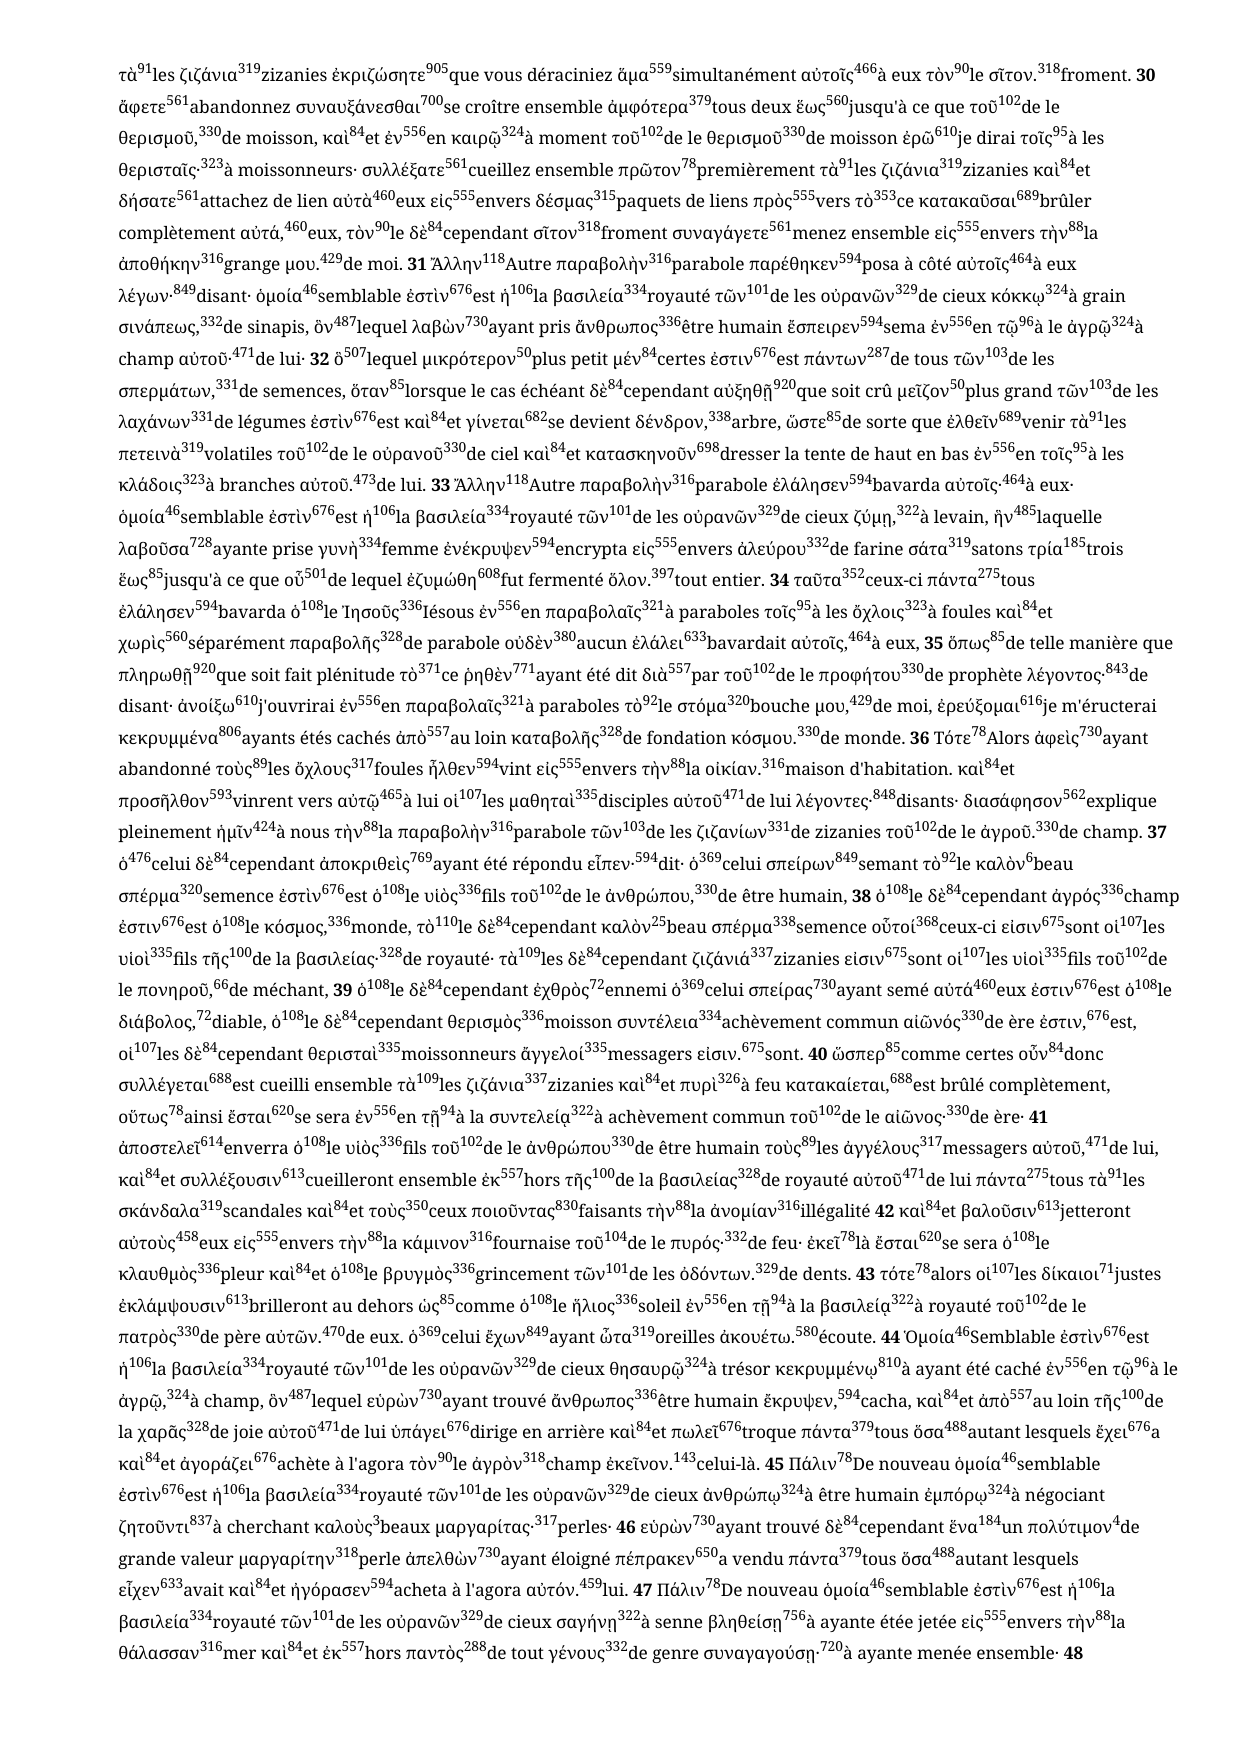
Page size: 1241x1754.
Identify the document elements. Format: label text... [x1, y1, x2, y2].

text 1 Ἐν556En τῇ94à la ἡμέρᾳ322à journée ἐκείνῃ147à celle-là ἐξελθὼν730ayant sorti ὁ108le Ἰησοῦς336Iésous τῆς100de la οἰκίας328de maison d'habitation ἐκάθητο639se était assis παρὰ555à côté τὴν88la θάλασσαν·316mer· 2 καὶ84et συνήχθησαν607furent mené ensemble πρὸς555vers αὐτὸν459lui ὄχλοι335foules πολλοί,291nombreux, ὥστε85de sorte que αὐτὸν459lui εἰς555envers πλοῖον320navire ἐμβάντα716ayant embarqué καθῆσθαι,699se être assis, καὶ84et πᾶς292tout ὁ108le ὄχλος336foule ἐπὶ555sur τὸν90le αἰγιαλὸν318rivage εἱστήκει.667avait dressé. 3 Καὶ84Et ἐλάλησεν594bavarda αὐτοῖς464à eux πολλὰ379nombreux ἐν556en παραβολαῖς321à paraboles λέγων·849disant· ἰδοὺ311voici ἐξῆλθεν594sortit ὁ369celui σπείρων849semant τοῦ365de ce σπείρειν.698semer. 4 καὶ84et ἐν556en τῷ359à ce σπείρειν698semer αὐτὸν459lui ἃ396lesquels μὲν84certes ἔπεσεν594tomba παρὰ555à côté τὴν88la ὁδόν,316chemin, καὶ84et ἦλθεν594vint τὰ109les πετεινὰ337volatiles καὶ84et κατέφαγεν594mangea de haut en bas αὐτά.460eux. 5 ἄλλα396autres δὲ84cependant ἔπεσεν594tomba ἐπὶ555sur τὰ91les πετρώδη55rocailleux ὅπου78là où οὐκ78non εἶχεν633avait γῆν316terre πολλήν,272nombreuse, καὶ84et εὐθέως78directement ἐξανέτειλεν594leva de bas en haut au-dehors διὰ555par le fait de τὸ92le μὴ78ne pas ἔχειν698avoir βάθος320profondeur γῆς·328de terre· 6 ἡλίου330de soleil δὲ84cependant ἀνατείλαντος725de ayant levé de bas en haut ἐκαυματίσθη608fut brûlé καὶ84et διὰ555par le fait de τὸ353ce μὴ78ne pas ἔχειν698avoir ῥίζαν316racine ἐξηράνθη.608fut séché. 7 ἄλλα396autres δὲ84cependant ἔπεσεν594tomba ἐπὶ555sur τὰς87les ἀκάνθας,315épines, καὶ84et ἀνέβησαν593montèrent αἱ105les ἄκανθαι333épines καὶ84et ἀπέπνιξαν593étouffèrent complètement αὐτά.460eux. 8 ἄλλα396autres δὲ84cependant ἔπεσεν594tomba ἐπὶ555sur τὴν88la γῆν316terre τὴν88la καλὴν2belle καὶ84et ἐδίδου633donnait καρπόν,318fruit, ὃ397lequel μὲν84certes ἑκατόν,55cent, ὃ397lequel δὲ84cependant ἑξήκοντα,55soixante, ὃ397lequel δὲ84cependant τριάκοντα.55trente. 9 ὁ369celui ἔχων849ayant ὦτα319oreilles ἀκουέτω.580écoute. 10 Καὶ84Et προσελθόντες729ayants venus vers οἱ107les μαθηταὶ335disciples εἶπαν593dirent αὐτῷ·465à lui· διὰ555par le fait de τί404quel ἐν556en παραβολαῖς321à paraboles λαλεῖς674tu bavardes αὐτοῖς;464à eux? 11 ὁ476celui δὲ84cependant ἀποκριθεὶς769ayant été répondu εἶπεν594dit αὐτοῖς·464à eux· ὅτι85en ce que ὑμῖν444à vous δέδοται662a été donné γνῶναι689connaître τὰ91les μυστήρια319mystères τῆς100de la βασιλείας328de royauté τῶν101de les οὐρανῶν,329de cieux, ἐκείνοις356à ceux-là δὲ84cependant οὐ78non δέδοται.662a été donné. 12 ὅστις505lequel un quelconque γὰρ84car ἔχει,676a, δοθήσεται627sera donné αὐτῷ465à lui καὶ84et περισσευθήσεται·627sera surabondé· ὅστις505lequel un quelconque δὲ84cependant οὐκ78non ἔχει,676a, καὶ78aussi ὃ489lequel ἔχει676a ἀρθήσεται627sera levé ἀπ᾽557au loin αὐτοῦ.471de lui. 13 διὰ555par le fait de τοῦτο353celui-ci ἐν556en παραβολαῖς321à paraboles αὐτοῖς464à eux λαλῶ,672je bavarde, ὅτι85en ce que βλέποντες848regardants οὐ78non βλέπουσιν675regardent καὶ84et ἀκούοντες848écoutants οὐκ78non ἀκούουσιν675écoutent οὐδὲ84non cependant συνίουσιν,675comprennent, 14 καὶ84et ἀναπληροῦται688est élevé à plénitude αὐτοῖς464à eux ἡ106la προφητεία334prophétie Ἠσαΐου330de Ésaïa ἡ367celle λέγουσα·847disante· ἀκοῇ322à ouïe ἀκούσετε611vous écouterez καὶ84et οὐ78non μὴ78ne pas συνῆτε,905que vous compreniez, καὶ84et βλέποντες848regardants βλέψετε611vous regarderez καὶ84et οὐ78non μὴ78ne pas ἴδητε.905que vous voyiez. 15 ἐπαχύνθη608fut épaissi γὰρ84car ἡ106la καρδία334coeur τοῦ102de le λαοῦ330de peuple τούτου,155de celui-ci, καὶ84et τοῖς97à les ὠσὶν325à oreilles βαρέως78lourdement ἤκουσαν593écoutèrent καὶ84et τοὺς89les ὀφθαλμοὺς317yeux αὐτῶν470de eux ἐκάμμυσαν,593fermèrent de haut en bas, μήποτε85de peur que ἴδωσιν907que voient τοῖς95à les ὀφθαλμοῖς323à yeux καὶ84et τοῖς97à les ὠσὶν325à oreilles ἀκούσωσιν907que écoutent καὶ84et τῇ94à la καρδίᾳ322à coeur συνῶσιν907que comprennent καὶ84et ἐπιστρέψωσιν907que retournent au-dessus καὶ84et ἰάσομαι616je me guérirai αὐτούς.458eux. 16 ὑμῶν447de vous δὲ84cependant μακάριοι47bienheureux οἱ107les ὀφθαλμοὶ335yeux ὅτι85en ce que βλέπουσιν675regardent καὶ84et τὰ109les ὦτα337oreilles ὑμῶν447de vous ὅτι85en ce que ἀκούουσιν.675écoutent. 17 ἀμὴν309amen γὰρ84car λέγω672je dis ὑμῖν444à vous ὅτι85en ce que πολλοὶ291nombreux προφῆται335prophètes καὶ84et δίκαιοι71justes ἐπεθύμησαν593désirèrent en fureur ἰδεῖν689voir ἃ488lesquels βλέπετε673vous regardez καὶ84et οὐκ78non εἶδαν,593virent, καὶ84et ἀκοῦσαι689écouter ἃ488lesquels ἀκούετε673vous écoutez καὶ84et οὐκ78non ἤκουσαν.593écoutèrent. 18 Ὑμεῖς453Vous οὖν84donc ἀκούσατε561écoutez τὴν88la παραβολὴν316parabole τοῦ363de celui σπείραντος.725de ayant semé. 19 παντὸς389de tout ἀκούοντος843de écoutant τὸν90le λόγον318discours τῆς100de la βασιλείας328de royauté καὶ84et μὴ78ne pas συνιέντος843de comprenant ἔρχεται682se vient ὁ108le πονηρὸς72méchant καὶ84et ἁρπάζει676ravit τὸ353ce ἐσπαρμένον807ayant été semé ἐν556en τῇ94à la καρδίᾳ322à coeur αὐτοῦ,471de lui, οὗτός369celui-ci ἐστιν676est ὁ369celui παρὰ555à côté τὴν88la ὁδὸν316chemin σπαρείς.769ayant été semé. 20 ὁ369celui δὲ84cependant ἐπὶ555sur τὰ91les πετρώδη55rocailleux σπαρείς,769ayant été semé, οὗτός369celui-ci ἐστιν676est ὁ369celui τὸν90le λόγον318discours ἀκούων849écoutant καὶ84et εὐθὺς78directement μετὰ557avec χαρᾶς328de joie λαμβάνων849prenant αὐτόν,459lui, 21 οὐκ78non ἔχει676a δὲ84cependant ῥίζαν316racine ἐν556en ἑαυτῷ540à lui-même ἀλλὰ84mais πρόσκαιρός48auprès d'un temps ἐστιν,676est, γενομένης741de se ayante devenue δὲ84cependant θλίψεως328de oppression ἢ84ou διωγμοῦ330de poursuite διὰ555par le fait de τὸν90le λόγον318discours εὐθὺς78directement σκανδαλίζεται.688est scandalisé. 22 ὁ369celui δὲ84cependant εἰς555envers τὰς87les ἀκάνθας315épines σπαρείς,769ayant été semé, οὗτός369celui-ci ἐστιν676est ὁ369celui τὸν90le λόγον318discours ἀκούων,849écoutant, καὶ84et ἡ106la μέριμνα334inquiétude τοῦ102de le αἰῶνος330de ère τούτου155de celui-ci καὶ84et ἡ106la ἀπάτη334appât τοῦ102de le πλούτου330de richesse συνπνίγει676étouffe avec τὸν90le λόγον318discours καὶ84et ἄκαρπος48sans fruit γίνεται.682se devient. 23 ὁ369celui δὲ84cependant ἐπὶ555sur τὴν88la καλὴν2belle γῆν316terre σπαρείς,769ayant été semé, οὗτός369celui-ci ἐστιν676est ὁ369celui τὸν90le λόγον318discours ἀκούων849écoutant καὶ84et συνιείς,849comprenant, ὃς505lequel δὴ345évidemment καρποφορεῖ676colporte du fruit καὶ84et ποιεῖ676fait ὃ397lequel μὲν84certes ἑκατόν,55cent, ὃ397lequel δὲ84cependant ἑξήκοντα,55soixante, ὃ397lequel δὲ84cependant τριάκοντα.55trente. 24 Ἄλλην118Autre παραβολὴν316parabole παρέθηκεν594posa à côté αὐτοῖς464à eux λέγων·849disant· ὡμοιώθη608fut rendu semblable ἡ106la βασιλεία334royauté τῶν101de les οὐρανῶν329de cieux ἀνθρώπῳ324à être humain σπείραντι722à ayant semé καλὸν6beau σπέρμα320semence ἐν556en τῷ96à le ἀγρῷ324à champ αὐτοῦ.471de lui. 25 ἐν556en δὲ84cependant τῷ359à ce καθεύδειν698dormir de haut en bas τοὺς89les ἀνθρώπους317êtres humains ἦλθεν594vint αὐτοῦ471de lui ὁ108le ἐχθρὸς72ennemi καὶ84et ἐπέσπειρεν594sema sur ζιζάνια319zizanies ἀνὰ555de bas en haut μέσον56au milieu τοῦ102de le σίτου330de froment καὶ84et ἀπῆλθεν.594éloigna. 26 ὅτε85lorsque δὲ84cependant ἐβλάστησεν594germa ὁ108le χόρτος336herbe καὶ84et καρπὸν318fruit ἐποίησεν,594fit, τότε78alors ἐφάνη608fut apparu en lumière καὶ78aussi τὰ109les ζιζάνια.337zizanies. 27 προσελθόντες729ayants venus vers δὲ84cependant οἱ107les δοῦλοι335mâles esclaves τοῦ102de le οἰκοδεσπότου330de despote de maison εἶπον593dirent αὐτῷ·465à lui· κύριε,342Maître, οὐχὶ345non pas καλὸν6beau σπέρμα320semence ἔσπειρας592tu semas ἐν556en τῷ96à le σῷ241à tien ἀγρῷ;324à champ? πόθεν78d'où? οὖν84donc ἔχει676a ζιζάνια;319zizanies? 28 ὁ476celui δὲ84cependant ἔφη633déclarait αὐτοῖς·464à eux· ἐχθρὸς23ennemi ἄνθρωπος336être humain τοῦτο353celui-ci ἐποίησεν.594fit. οἱ107les δὲ84cependant δοῦλοι335mâles esclaves λέγουσιν675disent αὐτῷ·465à lui· θέλεις674tu veux οὖν84donc ἀπελθόντες729ayants éloignés συλλέξωμεν903que nous cueillions ensemble αὐτά;460eux? 29 ὁ476celui δέ84cependant φησιν·676déclare· οὔ,309non, μήποτε85de peur que συλλέγοντες848cueillants ensemble τὰ91les ζιζάνια319zizanies ἐκριζώσητε905que vous déraciniez ἅμα559simultanément αὐτοῖς466à eux τὸν90le σῖτον.318froment. 30 ἄφετε561abandonnez συναυξάνεσθαι700se croître ensemble ἀμφότερα379tous deux ἕως560jusqu'à ce que τοῦ102de le θερισμοῦ,330de moisson, καὶ84et ἐν556en καιρῷ324à moment τοῦ102de le θερισμοῦ330de moisson ἐρῶ610je dirai τοῖς95à les θερισταῖς·323à moissonneurs· συλλέξατε561cueillez ensemble πρῶτον78premièrement τὰ91les ζιζάνια319zizanies καὶ84et δήσατε561attachez de lien αὐτὰ460eux εἰς555envers δέσμας315paquets de liens πρὸς555vers τὸ353ce κατακαῦσαι689brûler complètement αὐτά,460eux, τὸν90le δὲ84cependant σῖτον318froment συναγάγετε561menez ensemble εἰς555envers τὴν88la ἀποθήκην316grange μου.429de moi. 31 Ἄλλην118Autre παραβολὴν316parabole παρέθηκεν594posa à côté αὐτοῖς464à eux λέγων·849disant· ὁμοία46semblable ἐστὶν676est ἡ106la βασιλεία334royauté τῶν101de les οὐρανῶν329de cieux κόκκῳ324à grain σινάπεως,332de sinapis, ὃν487lequel λαβὼν730ayant pris ἄνθρωπος336être humain ἔσπειρεν594sema ἐν556en τῷ96à le ἀγρῷ324à champ αὐτοῦ·471de lui· 32 ὃ507lequel μικρότερον50plus petit μέν84certes ἐστιν676est πάντων287de tous τῶν103de les σπερμάτων,331de semences, ὅταν85lorsque le cas échéant δὲ84cependant αὐξηθῇ920que soit crû μεῖζον50plus grand τῶν103de les λαχάνων331de légumes ἐστὶν676est καὶ84et γίνεται682se devient δένδρον,338arbre, ὥστε85de sorte que ἐλθεῖν689venir τὰ91les πετεινὰ319volatiles τοῦ102de le οὐρανοῦ330de ciel καὶ84et κατασκηνοῦν698dresser la tente de haut en bas ἐν556en τοῖς95à les κλάδοις323à branches αὐτοῦ.473de lui. 33 Ἄλλην118Autre παραβολὴν316parabole ἐλάλησεν594bavarda αὐτοῖς·464à eux· ὁμοία46semblable ἐστὶν676est ἡ106la βασιλεία334royauté τῶν101de les οὐρανῶν329de cieux ζύμῃ,322à levain, ἣν485laquelle λαβοῦσα728ayante prise γυνὴ334femme ἐνέκρυψεν594encrypta εἰς555envers ἀλεύρου332de farine σάτα319satons τρία185trois ἕως85jusqu'à ce que οὗ501de lequel ἐζυμώθη608fut fermenté ὅλον.397tout entier. 34 ταῦτα352ceux-ci πάντα275tous ἐλάλησεν594bavarda ὁ108le Ἰησοῦς336Iésous ἐν556en παραβολαῖς321à paraboles τοῖς95à les ὄχλοις323à foules καὶ84et χωρὶς560séparément παραβολῆς328de parabole οὐδὲν380aucun ἐλάλει633bavardait αὐτοῖς,464à eux, 35 ὅπως85de telle manière que πληρωθῇ920que soit fait plénitude τὸ371ce ῥηθὲν771ayant été dit διὰ557par τοῦ102de le προφήτου330de prophète λέγοντος·843de disant· ἀνοίξω610j'ouvrirai ἐν556en παραβολαῖς321à paraboles τὸ92le στόμα320bouche μου,429de moi, ἐρεύξομαι616je m'éructerai κεκρυμμένα806ayants étés cachés ἀπὸ557au loin καταβολῆς328de fondation κόσμου.330de monde. 36 Τότε78Alors ἀφεὶς730ayant abandonné τοὺς89les ὄχλους317foules ἦλθεν594vint εἰς555envers τὴν88la οἰκίαν.316maison d'habitation. καὶ84et προσῆλθον593vinrent vers αὐτῷ465à lui οἱ107les μαθηταὶ335disciples αὐτοῦ471de lui λέγοντες·848disants· διασάφησον562explique pleinement ἡμῖν424à nous τὴν88la παραβολὴν316parabole τῶν103de les ζιζανίων331de zizanies τοῦ102de le ἀγροῦ.330de champ. 37 ὁ476celui δὲ84cependant ἀποκριθεὶς769ayant été répondu εἶπεν·594dit· ὁ369celui σπείρων849semant τὸ92le καλὸν6beau σπέρμα320semence ἐστὶν676est ὁ108le υἱὸς336fils τοῦ102de le ἀνθρώπου,330de être humain, 38 ὁ108le δὲ84cependant ἀγρός336champ ἐστιν676est ὁ108le κόσμος,336monde, τὸ110le δὲ84cependant καλὸν25beau σπέρμα338semence οὗτοί368ceux-ci εἰσιν675sont οἱ107les υἱοὶ335fils τῆς100de la βασιλείας·328de royauté· τὰ109les δὲ84cependant ζιζάνιά337zizanies εἰσιν675sont οἱ107les υἱοὶ335fils τοῦ102de le πονηροῦ,66de méchant, 39 ὁ108le δὲ84cependant ἐχθρὸς72ennemi ὁ369celui σπείρας730ayant semé αὐτά460eux ἐστιν676est ὁ108le διάβολος,72diable, ὁ108le δὲ84cependant θερισμὸς336moisson συντέλεια334achèvement commun αἰῶνός330de ère ἐστιν,676est, οἱ107les δὲ84cependant θερισταὶ335moissonneurs ἄγγελοί335messagers εἰσιν.675sont. 40 ὥσπερ85comme certes οὖν84donc συλλέγεται688est cueilli ensemble τὰ109les ζιζάνια337zizanies καὶ84et πυρὶ326à feu κατακαίεται,688est brûlé complètement, οὕτως78ainsi ἔσται620se sera ἐν556en τῇ94à la συντελείᾳ322à achèvement commun τοῦ102de le αἰῶνος·330de ère· 41 ἀποστελεῖ614enverra ὁ108le υἱὸς336fils τοῦ102de le ἀνθρώπου330de être humain τοὺς89les ἀγγέλους317messagers αὐτοῦ,471de lui, καὶ84et συλλέξουσιν613cueilleront ensemble ἐκ557hors τῆς100de la βασιλείας328de royauté αὐτοῦ471de lui πάντα275tous τὰ91les σκάνδαλα319scandales καὶ84et τοὺς350ceux ποιοῦντας830faisants τὴν88la ἀνομίαν316illégalité 42 καὶ84et βαλοῦσιν613jetteront αὐτοὺς458eux εἰς555envers τὴν88la κάμινον316fournaise τοῦ104de le πυρός·332de feu· ἐκεῖ78là ἔσται620se sera ὁ108le κλαυθμὸς336pleur καὶ84et ὁ108le βρυγμὸς336grincement τῶν101de les ὀδόντων.329de dents. 43 τότε78alors οἱ107les δίκαιοι71justes ἐκλάμψουσιν613brilleront au dehors ὡς85comme ὁ108le ἥλιος336soleil ἐν556en τῇ94à la βασιλείᾳ322à royauté τοῦ102de le πατρὸς330de père αὐτῶν.470de eux. ὁ369celui ἔχων849ayant ὦτα319oreilles ἀκουέτω.580écoute. 44 Ὁμοία46Semblable ἐστὶν676est ἡ106la βασιλεία334royauté τῶν101de les οὐρανῶν329de cieux θησαυρῷ324à trésor κεκρυμμένῳ810à ayant été caché ἐν556en τῷ96à le ἀγρῷ,324à champ, ὃν487lequel εὑρὼν730ayant trouvé ἄνθρωπος336être humain ἔκρυψεν,594cacha, καὶ84et ἀπὸ557au loin τῆς100de la χαρᾶς328de joie αὐτοῦ471de lui ὑπάγει676dirige en arrière καὶ84et πωλεῖ676troque πάντα379tous ὅσα488autant lesquels ἔχει676a καὶ84et ἀγοράζει676achète à l'agora τὸν90le ἀγρὸν318champ ἐκεῖνον.143celui-là. 45 Πάλιν78De nouveau ὁμοία46semblable ἐστὶν676est ἡ106la βασιλεία334royauté τῶν101de les οὐρανῶν329de cieux ἀνθρώπῳ324à être humain ἐμπόρῳ324à négociant ζητοῦντι837à cherchant καλοὺς3beaux μαργαρίτας·317perles· 46 εὑρὼν730ayant trouvé δὲ84cependant ἕνα184un πολύτιμον4de grande valeur μαργαρίτην318perle ἀπελθὼν730ayant éloigné πέπρακεν650a vendu πάντα379tous ὅσα488autant lesquels εἶχεν633avait καὶ84et ἠγόρασεν594acheta à l'agora αὐτόν.459lui. 47 Πάλιν78De nouveau ὁμοία46semblable ἐστὶν676est ἡ106la βασιλεία334royauté τῶν101de les οὐρανῶν329de cieux σαγήνῃ322à senne βληθείσῃ756à ayante étée jetée εἰς555envers τὴν88la θάλασσαν316mer καὶ84et ἐκ557hors παντὸς288de tout γένους332de genre συναγαγούσῃ·720à ayante menée ensemble· 48 ἣν485laquelle ὅτε85lorsque ἐπληρώθη608fut fait plénitude ἀναβιβάσαντες729ayants montés de bas en haut ἐπὶ555sur τὸν90le αἰγιαλὸν318rivage καὶ84et καθίσαντες729ayants assis συνέλεξαν593cueillirent ensemble τὰ91les καλὰ55beaux εἰς555envers ἄγγη,319récipients, τὰ91les δὲ84cependant σαπρὰ55pourris ἔξω78au-dehors ἔβαλον.593jetèrent. 49 οὕτως78ainsi ἔσται620se sera ἐν556en τῇ94à la συντελείᾳ322à achèvement commun τοῦ102de le αἰῶνος·330de ère· ἐξελεύσονται619se sortiront οἱ107les ἄγγελοι335messagers καὶ84et ἀφοριοῦσιν613délimiteront au loin τοὺς89les πονηροὺς53méchants ἐκ557hors μέσου68de au milieu τῶν101de les δικαίων65de justes 50 καὶ84et βαλοῦσιν613jetteront αὐτοὺς458eux εἰς555envers τὴν88la κάμινον316fournaise τοῦ104de le πυρός·332de feu· ἐκεῖ78là ἔσται620se sera ὁ108le κλαυθμὸς336pleur καὶ84et ὁ108le βρυγμὸς336grincement τῶν101de les ὀδόντων.329de dents. 51 Συνήκατε591Vous comprîtes ταῦτα352ceux-ci πάντα;275tous? λέγουσιν675disent αὐτῷ·465à lui· ναί.309oui. 52 ὁ476celui δὲ84cependant εἶπεν594dit αὐτοῖς·464à eux· διὰ555par le fait de τοῦτο353celui-ci πᾶς292tout γραμματεὺς336scribe μαθητευθεὶς769ayant été discipliné τῇ94à la βασιλείᾳ322à royauté τῶν101de les οὐρανῶν329de cieux ὅμοιός48semblable ἐστιν676est ἀνθρώπῳ324à être humain οἰκοδεσπότῃ,324à despote de maison, ὅστις505lequel un quelconque ἐκβάλλει676éjecte ἐκ557hors τοῦ102de le θησαυροῦ330de trésor αὐτοῦ471de lui καινὰ55nouveaux καὶ84et παλαιά.55vieux. 53 Καὶ84Et ἐγένετο600se devint ὅτε85lorsque ἐτέλεσεν594acheva ὁ108le Ἰησοῦς336Iésous τὰς87les παραβολὰς315paraboles ταύτας,140celles-ci, μετῆρεν594leva avec au-delà ἐκεῖθεν.78de là. 54 καὶ84et ἐλθὼν730ayant venu εἰς555envers τὴν88la πατρίδα316patrie αὐτοῦ471de lui ἐδίδασκεν633enseignait αὐτοὺς458eux ἐν556en τῇ94à la συναγωγῇ322à synagogue αὐτῶν,470de eux, ὥστε85de sorte que ἐκπλήσσεσθαι701être heurté à l'excès αὐτοὺς458eux καὶ84et λέγειν·698dire· πόθεν78d'où? τούτῳ357à celui-ci ἡ106la σοφία334sagesse αὕτη159celle-ci καὶ84et αἱ105les δυνάμεις;333puissances? 55 οὐχ345non οὗτός369celui-ci ἐστιν676est ὁ108le τοῦ102de le τέκτονος330de artisan υἱός;336fils? οὐχ345non ἡ106la μήτηρ334mère αὐτοῦ471de lui λέγεται688est dit Μαριὰμ334Mariam καὶ84et οἱ107les ἀδελφοὶ335frères αὐτοῦ471de lui Ἰάκωβος336Iakobos καὶ84et Ἰωσὴφ336Ioseph καὶ84et Σίμων336Simon καὶ84et Ἰούδας;336Iouda? 56 καὶ84et αἱ105les ἀδελφαὶ333soeurs αὐτοῦ471de lui οὐχὶ345non pas πᾶσαι392toutes πρὸς555vers ἡμᾶς421nous εἰσιν;675sont? πόθεν78d'où? οὖν84donc τούτῳ357à celui-ci ταῦτα370ceux-ci πάντα;293tous? 57 καὶ84et ἐσκανδαλίζοντο643étaient scandalisé ἐν556en αὐτῷ.465à lui. ὁ108le δὲ84cependant Ἰησοῦς336Iésous εἶπεν594dit αὐτοῖς·464à eux· οὐκ78non ἔστιν676est προφήτης336prophète ἄτιμος48sans valeur εἰ558si μὴ78ne pas ἐν556en τῇ254à la πατρίδι322à patrie καὶ84et ἐν556en τῇ94à la οἰκίᾳ322à maison d'habitation αὐτοῦ.471de lui. 58 καὶ84et οὐκ78non ἐποίησεν594fit ἐκεῖ78là δυνάμεις315puissances πολλὰς271nombreuses διὰ555par le fait de τὴν88la ἀπιστίαν316incroyance αὐτῶν.470de eux. [118, 59, 1181, 1665]
